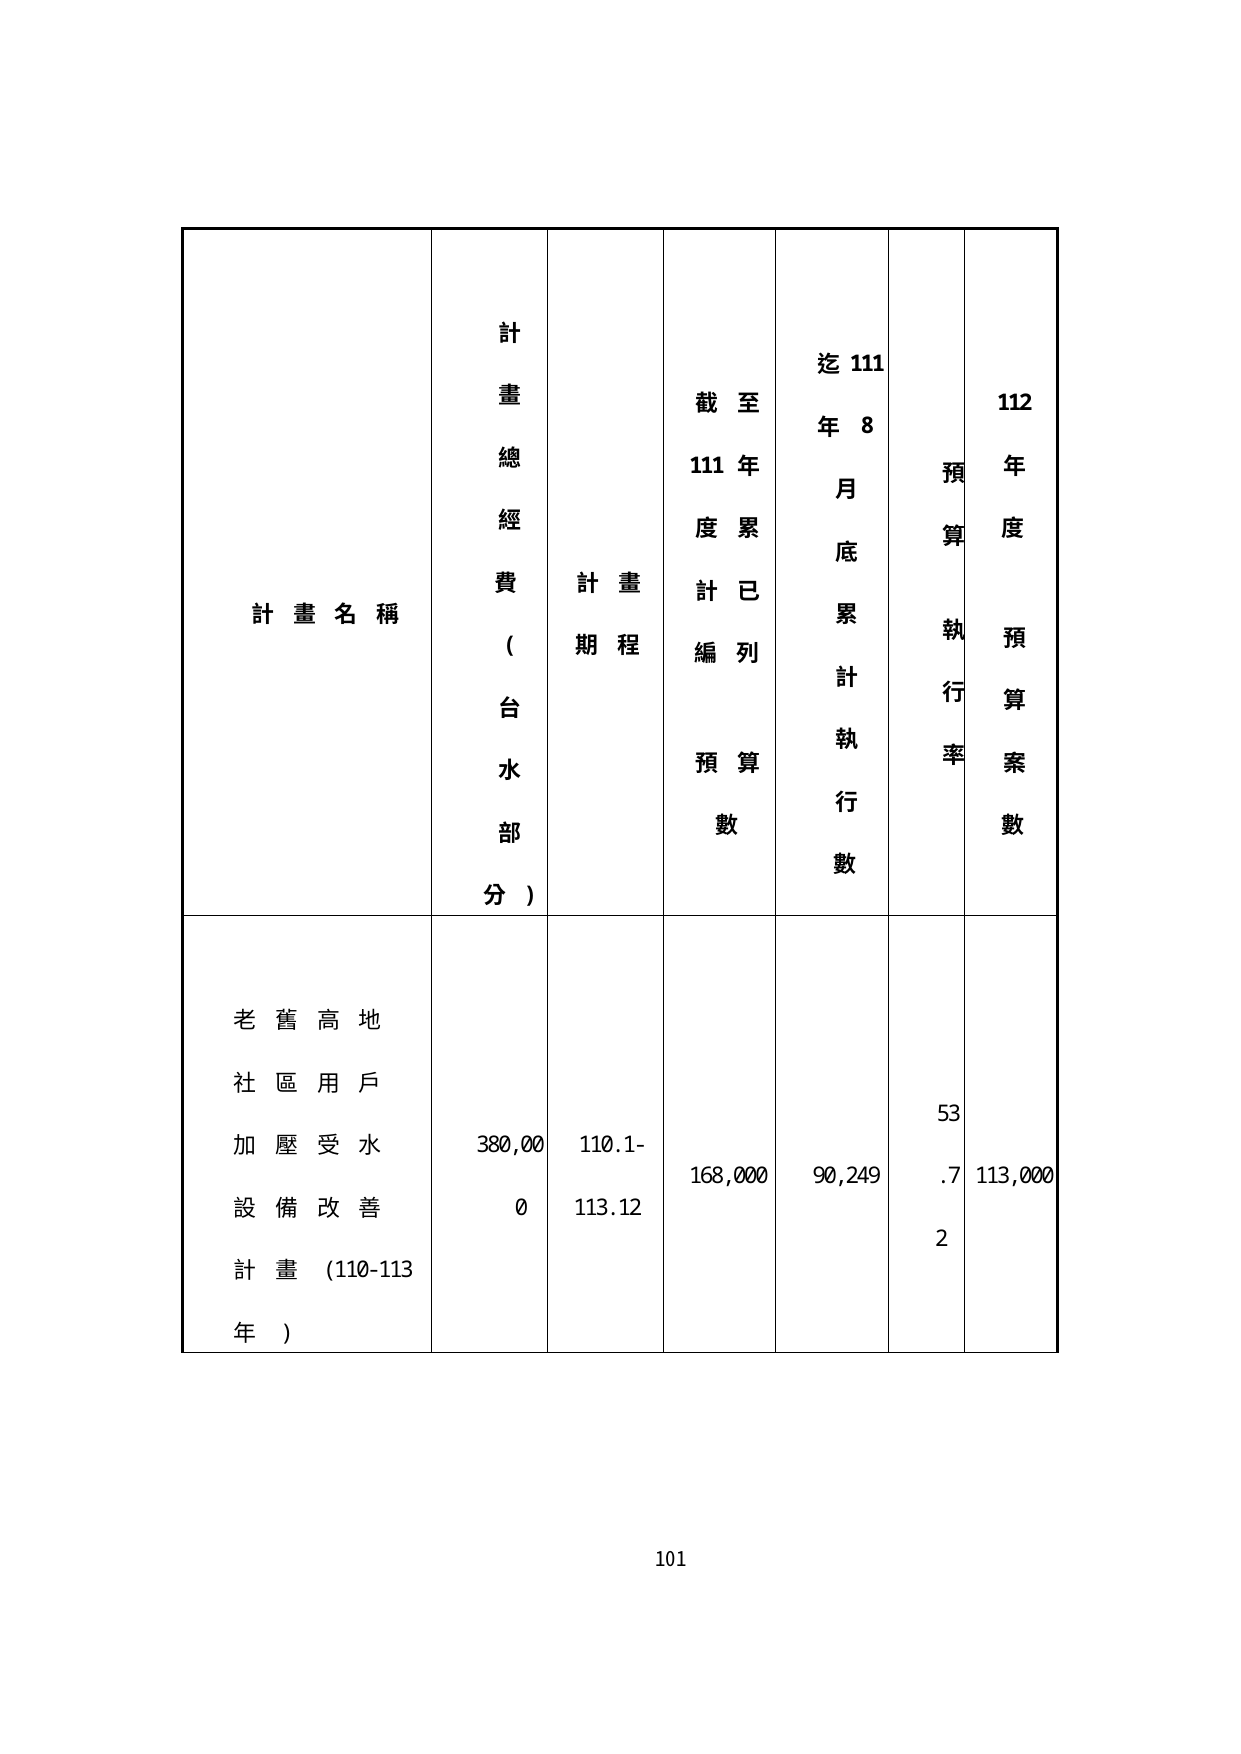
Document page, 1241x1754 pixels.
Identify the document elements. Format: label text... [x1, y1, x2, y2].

table_cell 168,000 [664, 916, 775, 1352]
table_header 計畫總經費(台水部分) [432, 230, 547, 915]
table_header 計畫名稱 [184, 230, 431, 915]
table_header 112年度 預算案數 [965, 230, 1056, 915]
table_header 迄111年8月底累計執行數 [776, 230, 888, 915]
table_cell 53.72 [889, 916, 964, 1352]
table_header 計畫期程 [548, 230, 663, 915]
table_cell 380,000 [432, 916, 547, 1352]
table_cell 老舊高地社區用戶加壓受水設備改善計畫(110-113年) [184, 916, 431, 1352]
table_cell 90,249 [776, 916, 888, 1352]
table_cell 113,000 [965, 916, 1056, 1352]
table_header 截至111年度累計已編列 預算數 [664, 230, 775, 915]
table_cell 110.1-113.12 [548, 916, 663, 1352]
table_header 預算 執行率 [889, 230, 964, 915]
